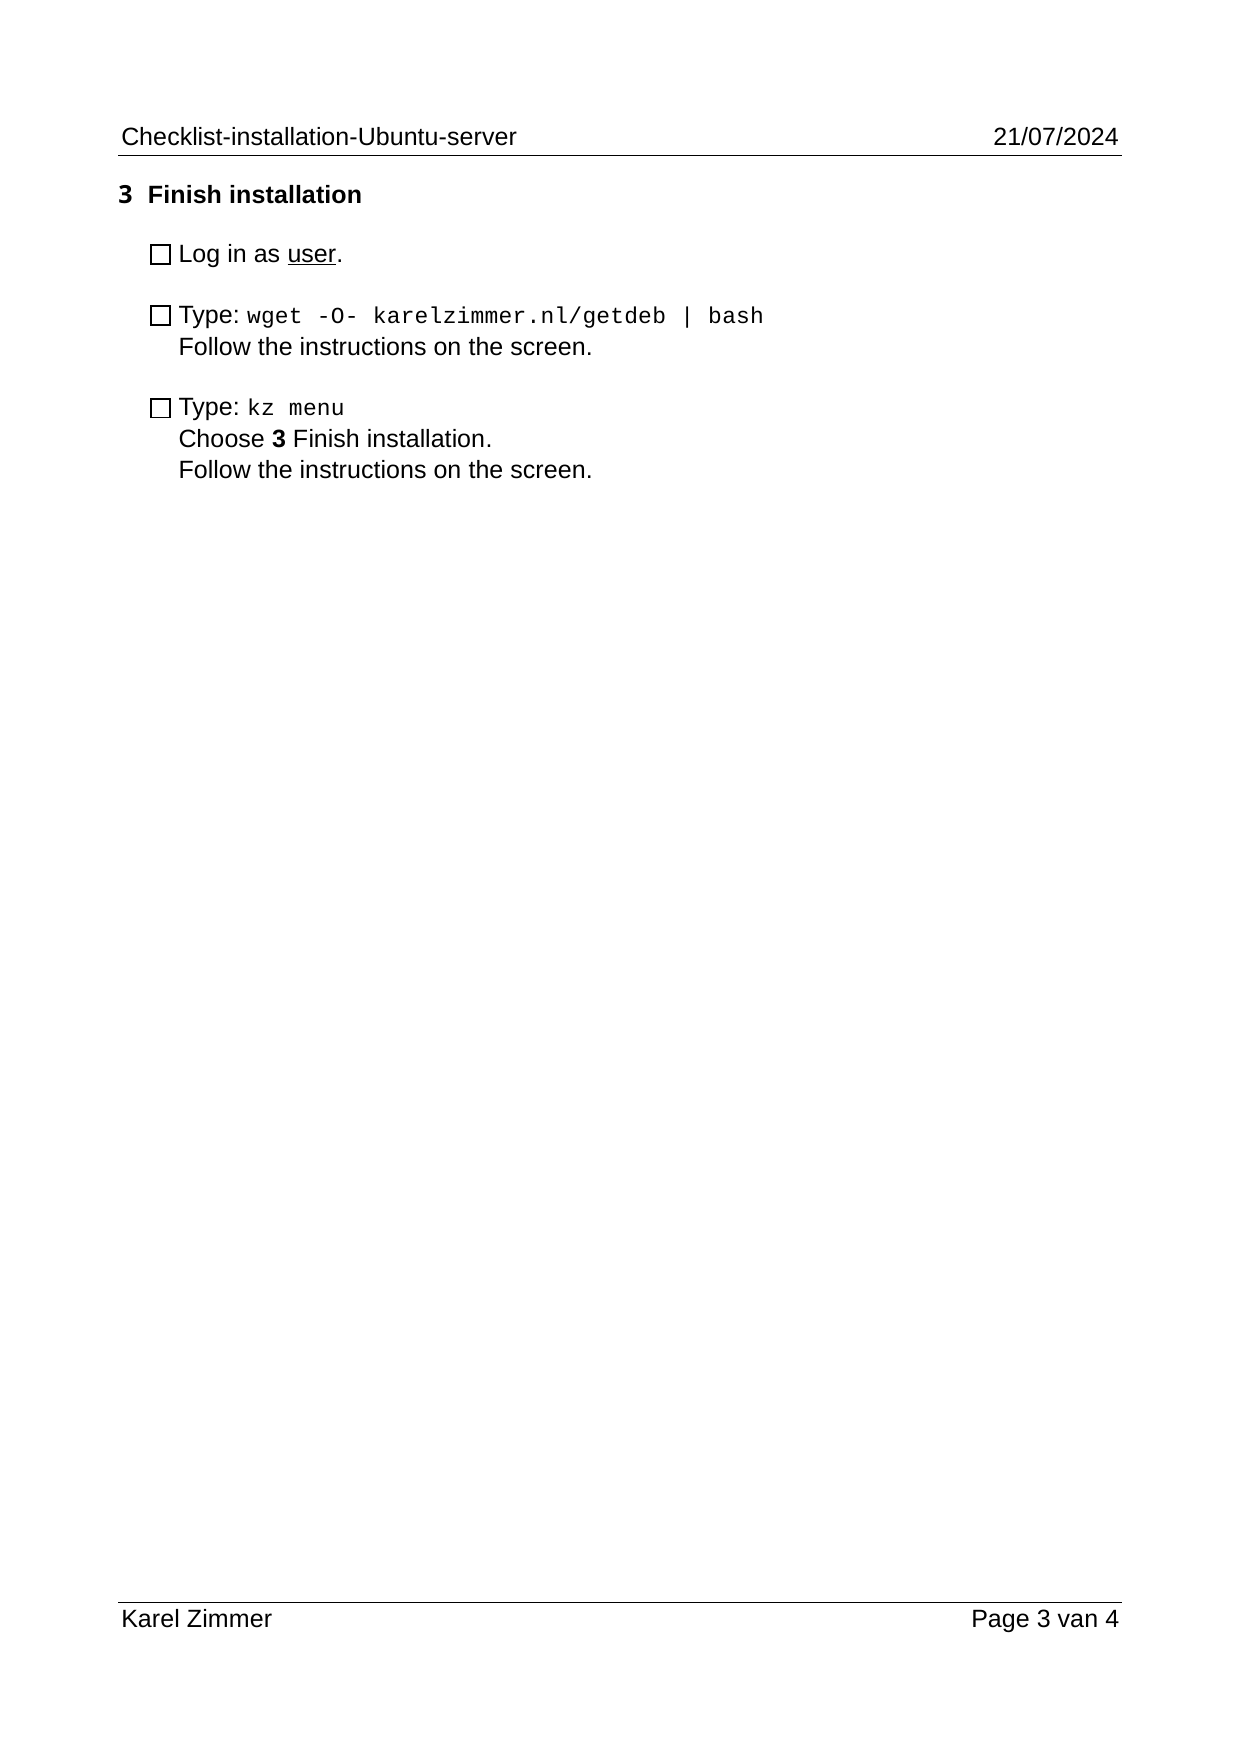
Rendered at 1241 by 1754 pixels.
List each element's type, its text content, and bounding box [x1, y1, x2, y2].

table_cell [177, 269, 1122, 300]
table_cell [118, 424, 142, 454]
table_header [118, 239, 142, 269]
table_header Log in as USER. [177, 239, 1122, 269]
table_cell [142, 269, 177, 300]
table_cell [142, 424, 177, 454]
table_cell [118, 392, 142, 424]
table_cell [118, 332, 142, 362]
table_cell Follow the instructions on the screen. [177, 332, 1122, 362]
table_cell [118, 454, 142, 485]
table_header [142, 239, 177, 269]
list Finish installation [118, 177, 1122, 211]
table_cell [142, 300, 177, 332]
table_cell [118, 269, 142, 300]
table_cell [177, 362, 1122, 392]
table_cell Type: wget -O- karelzimmer.nl/getdeb | bash [177, 300, 1122, 332]
table_cell [118, 362, 142, 392]
table_cell Type: kz menu [177, 392, 1122, 424]
table_cell [142, 454, 177, 485]
table_cell [142, 392, 177, 424]
table_cell Choose 3 Finish installation. [177, 424, 1122, 454]
table_cell [142, 362, 177, 392]
table_cell [118, 300, 142, 332]
table_cell [142, 332, 177, 362]
table_cell Follow the instructions on the screen. [177, 454, 1122, 485]
